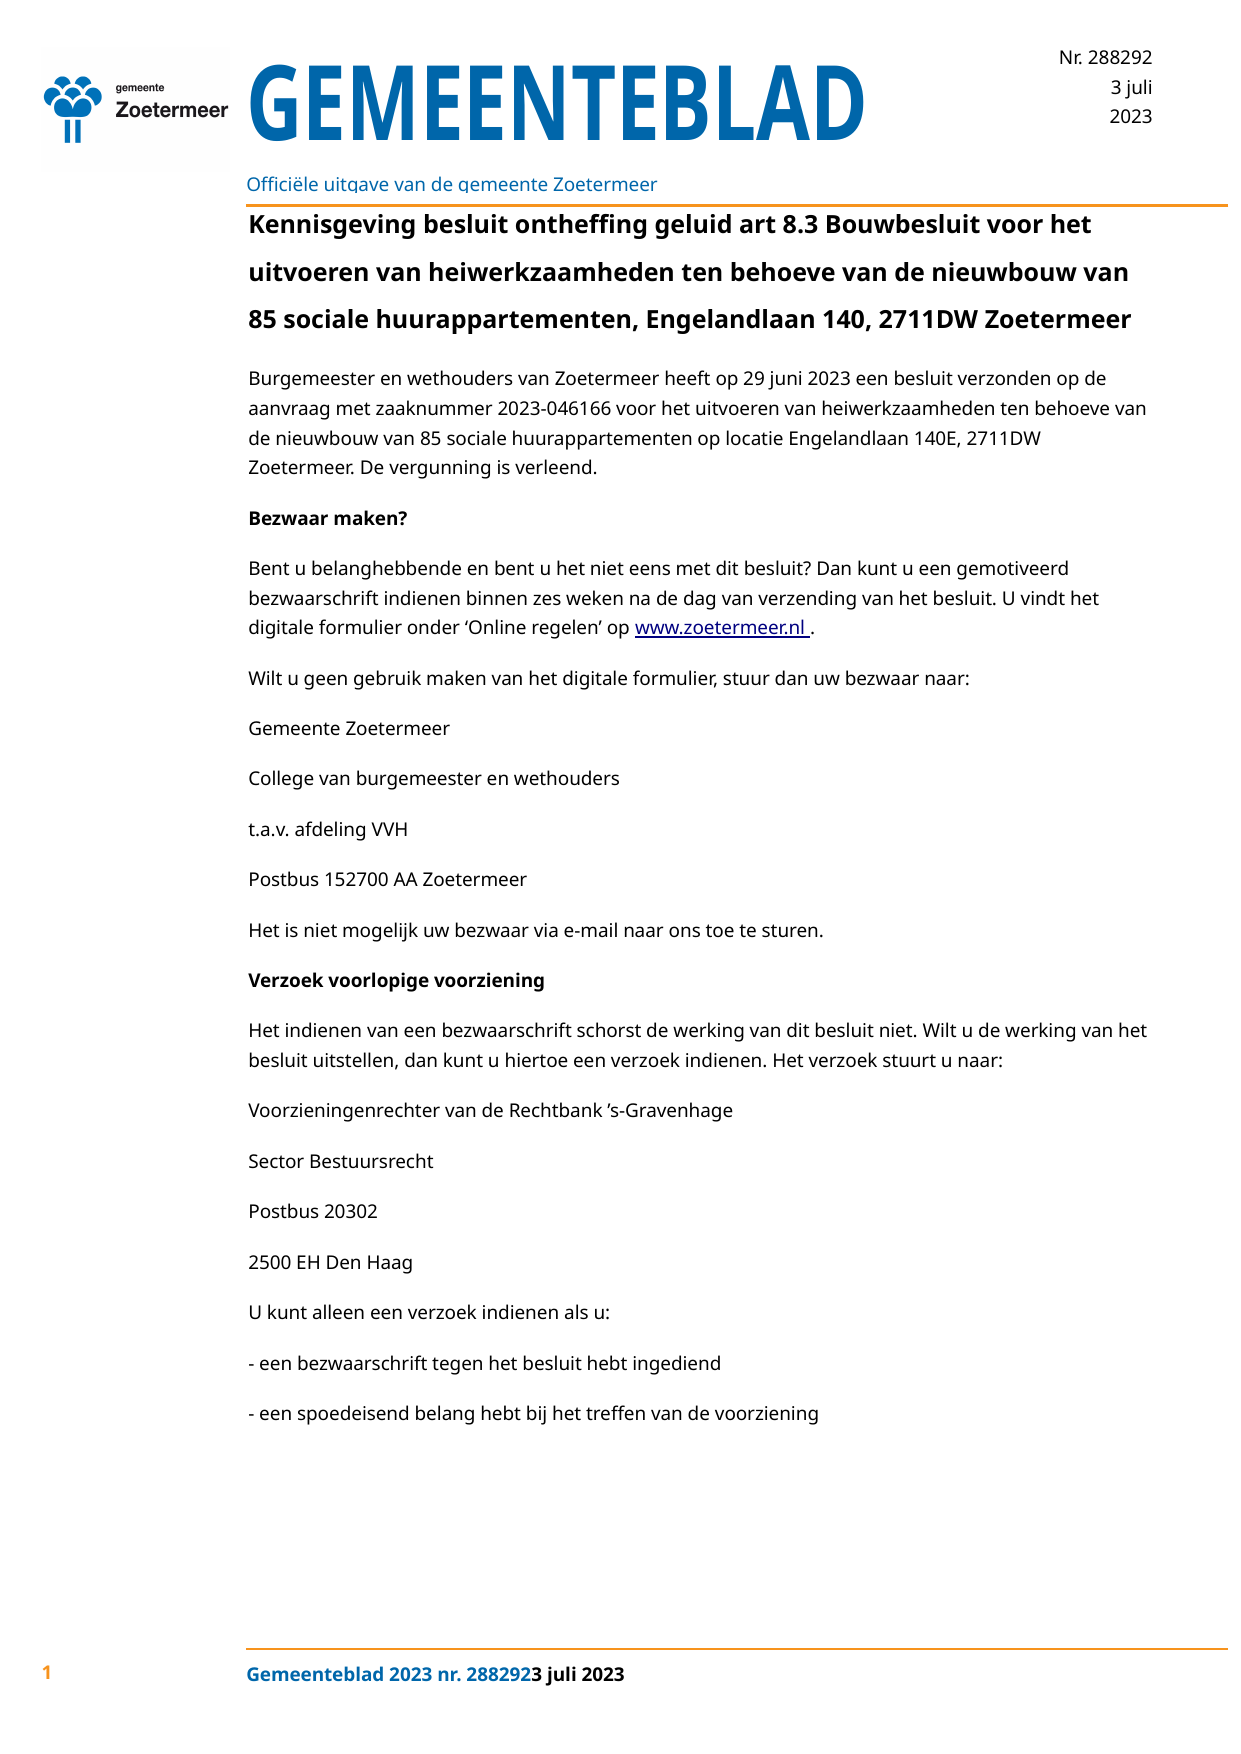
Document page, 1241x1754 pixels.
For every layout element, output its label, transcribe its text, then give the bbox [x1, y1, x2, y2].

text Bezwaar maken? [248, 505, 1152, 530]
text Postbus 152700 AA Zoetermeer [248, 866, 1152, 892]
text Sector Bestuursrecht [248, 1148, 1152, 1174]
text College van burgemeester en wethouders [248, 766, 1152, 791]
text - een bezwaarschrift tegen het besluit hebt ingediend [248, 1350, 1152, 1375]
text Verzoek voorlopige voorziening [248, 967, 1152, 993]
text Postbus 20302 [248, 1198, 1152, 1224]
text Burgemeester en wethouders van Zoetermeer heeft op 29 juni 2023 een besluit verzonden op de aanvraag met zaaknummer 2023-046166 voor het uitvoeren van heiwerkzaamheden ten behoeve van de nieuwbouw van 85 sociale huurappartementen op locatie Engelandlaan 140E, 2711DW Zoetermeer. De vergunning is verleend. [248, 366, 1152, 480]
text Bent u belanghebbende en bent u het niet eens met dit besluit? Dan kunt u een gemotiveerd bezwaarschrift indienen binnen zes weken na de dag van verzending van het besluit. U vindt het digitale formulier onder ‘Online regelen’ op www.zoetermeer.nl . [248, 555, 1152, 640]
text Het indienen van een bezwaarschrift schorst de werking van dit besluit niet. Wilt u de werking van het besluit uitstellen, dan kunt u hiertoe een verzoek indienen. Het verzoek stuurt u naar: [248, 1018, 1152, 1073]
text Wilt u geen gebruik maken van het digitale formulier, stuur dan uw bezwaar naar: [248, 665, 1152, 690]
text 2500 EH Den Haag [248, 1249, 1152, 1274]
picture [41, 47, 231, 172]
text Kennisgeving besluit ontheffing geluid art 8.3 Bouwbesluit voor het uitvoeren van heiwerkzaamheden ten behoeve van de nieuwbouw van 85 sociale huurappartementen, Engelandlaan 140, 2711DW Zoetermeer [248, 207, 1152, 336]
text t.a.v. afdeling VVH [248, 816, 1152, 842]
text - een spoedeisend belang hebt bij het treffen van de voorziening [248, 1400, 1152, 1426]
text U kunt alleen een verzoek indienen als u: [248, 1299, 1152, 1325]
text Het is niet mogelijk uw bezwaar via e-mail naar ons toe te sturen. [248, 917, 1152, 942]
text Voorzieningenrechter van de Rechtbank ’s-Gravenhage [248, 1098, 1152, 1123]
text Gemeente Zoetermeer [248, 715, 1152, 741]
